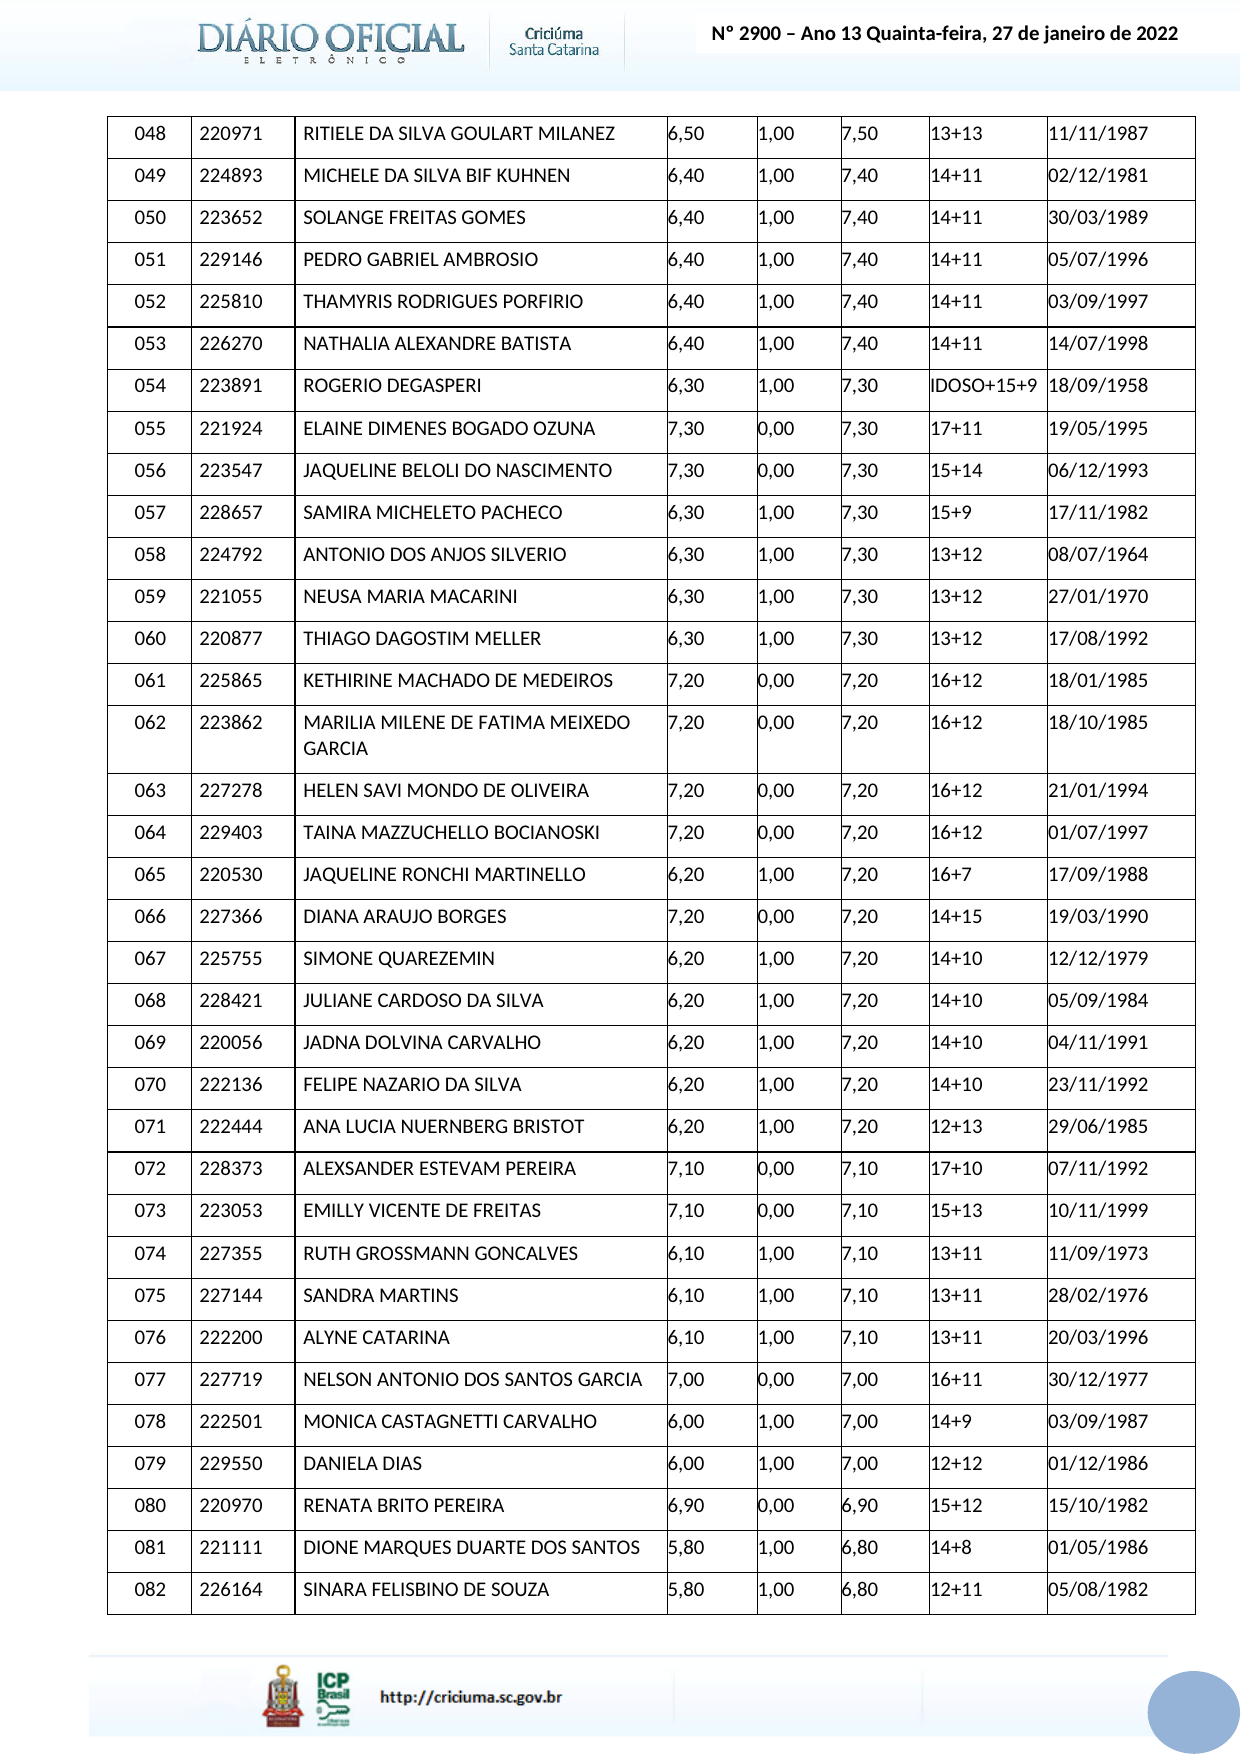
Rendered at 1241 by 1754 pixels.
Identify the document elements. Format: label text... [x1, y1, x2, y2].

table_cell 1,00 [758, 1573, 841, 1614]
table_cell 6,40 [668, 243, 757, 284]
table_cell 7,20 [842, 774, 929, 815]
table_cell 12+13 [930, 1110, 1047, 1151]
table_cell 070 [108, 1068, 191, 1109]
table_cell 16+12 [930, 774, 1047, 815]
table_cell 057 [108, 496, 191, 537]
table_cell 227278 [192, 774, 294, 815]
table_cell 0,00 [758, 412, 841, 453]
table_cell 226164 [192, 1573, 294, 1614]
table_cell 220971 [192, 117, 294, 158]
table_cell 068 [108, 984, 191, 1025]
table_cell 220970 [192, 1489, 294, 1530]
table_cell 225810 [192, 285, 294, 326]
table_cell 7,20 [842, 664, 929, 705]
table_cell 7,20 [842, 1110, 929, 1151]
table_cell 060 [108, 622, 191, 663]
table_cell 7,00 [842, 1363, 929, 1404]
table_cell 14+11 [930, 285, 1047, 326]
table_cell 059 [108, 580, 191, 621]
table_cell 6,00 [668, 1405, 757, 1446]
table_cell 058 [108, 538, 191, 579]
table_cell 049 [108, 159, 191, 200]
table_cell 1,00 [758, 496, 841, 537]
table_cell 13+11 [930, 1321, 1047, 1362]
table_cell RENATA BRITO PEREIRA [296, 1489, 667, 1530]
table_cell 067 [108, 942, 191, 983]
table_cell 1,00 [758, 370, 841, 411]
table_cell 079 [108, 1447, 191, 1488]
table_cell 081 [108, 1531, 191, 1572]
table_cell 078 [108, 1405, 191, 1446]
table_cell 1,00 [758, 858, 841, 899]
table_cell 229550 [192, 1447, 294, 1488]
table_cell 228373 [192, 1153, 294, 1193]
table_cell 13+11 [930, 1279, 1047, 1320]
table_cell NATHALIA ALEXANDRE BATISTA [296, 328, 667, 368]
table_cell 5,80 [668, 1573, 757, 1614]
table_cell ANTONIO DOS ANJOS SILVERIO [296, 538, 667, 579]
table_cell 01/05/1986 [1048, 1531, 1195, 1572]
table_cell 223862 [192, 706, 294, 773]
table_cell 6,40 [668, 159, 757, 200]
table_cell 6,40 [668, 328, 757, 368]
table_cell 1,00 [758, 1405, 841, 1446]
table_cell 1,00 [758, 1279, 841, 1320]
table_cell ELAINE DIMENES BOGADO OZUNA [296, 412, 667, 453]
table_cell 0,00 [758, 900, 841, 941]
table_cell SOLANGE FREITAS GOMES [296, 201, 667, 242]
table_cell 225865 [192, 664, 294, 705]
table_cell 6,30 [668, 622, 757, 663]
table_cell 6,50 [668, 117, 757, 158]
table_cell 15/10/1982 [1048, 1489, 1195, 1530]
table_cell 1,00 [758, 1321, 841, 1362]
table_cell 11/11/1987 [1048, 117, 1195, 158]
table_cell 14+15 [930, 900, 1047, 941]
table_cell EMILLY VICENTE DE FREITAS [296, 1195, 667, 1236]
table_cell KETHIRINE MACHADO DE MEDEIROS [296, 664, 667, 705]
table_cell 074 [108, 1237, 191, 1278]
table_cell HELEN SAVI MONDO DE OLIVEIRA [296, 774, 667, 815]
table_cell 16+12 [930, 816, 1047, 857]
table_cell 0,00 [758, 774, 841, 815]
table_cell 7,20 [842, 984, 929, 1025]
table_cell 7,40 [842, 328, 929, 368]
table_cell ANA LUCIA NUERNBERG BRISTOT [296, 1110, 667, 1151]
table_cell 7,10 [842, 1195, 929, 1236]
table_cell 7,10 [668, 1153, 757, 1193]
table_cell 222501 [192, 1405, 294, 1446]
table_cell 15+9 [930, 496, 1047, 537]
table_cell 082 [108, 1573, 191, 1614]
table_cell 14+10 [930, 1026, 1047, 1067]
table_cell 1,00 [758, 328, 841, 368]
table_cell 227355 [192, 1237, 294, 1278]
table_cell 1,00 [758, 580, 841, 621]
table_cell 15+14 [930, 454, 1047, 495]
table_cell THIAGO DAGOSTIM MELLER [296, 622, 667, 663]
table_cell 7,20 [842, 858, 929, 899]
table_cell 228421 [192, 984, 294, 1025]
table_cell 0,00 [758, 1489, 841, 1530]
table_cell 054 [108, 370, 191, 411]
table_cell 18/01/1985 [1048, 664, 1195, 705]
table_cell 7,30 [668, 454, 757, 495]
table_cell 6,90 [842, 1489, 929, 1530]
table_cell SAMIRA MICHELETO PACHECO [296, 496, 667, 537]
table_cell 12/12/1979 [1048, 942, 1195, 983]
table_cell 13+11 [930, 1237, 1047, 1278]
table_cell 076 [108, 1321, 191, 1362]
table_cell 7,30 [842, 538, 929, 579]
table_cell 224893 [192, 159, 294, 200]
table_cell 0,00 [758, 1195, 841, 1236]
table_cell 19/03/1990 [1048, 900, 1195, 941]
table_cell 6,30 [668, 580, 757, 621]
table_cell 1,00 [758, 538, 841, 579]
table_cell IDOSO+15+9 [930, 370, 1047, 411]
table_cell 6,80 [842, 1573, 929, 1614]
table_cell 14+11 [930, 328, 1047, 368]
table_cell 04/11/1991 [1048, 1026, 1195, 1067]
table_cell 20/03/1996 [1048, 1321, 1195, 1362]
table_cell DIANA ARAUJO BORGES [296, 900, 667, 941]
table_cell 14+11 [930, 159, 1047, 200]
table_cell 05/07/1996 [1048, 243, 1195, 284]
table_cell 221111 [192, 1531, 294, 1572]
table_cell 1,00 [758, 1068, 841, 1109]
table_cell JULIANE CARDOSO DA SILVA [296, 984, 667, 1025]
table_cell 7,30 [842, 412, 929, 453]
table_cell 10/11/1999 [1048, 1195, 1195, 1236]
table_cell 224792 [192, 538, 294, 579]
table_cell 14+10 [930, 984, 1047, 1025]
table_cell 7,40 [842, 243, 929, 284]
table_cell 06/12/1993 [1048, 454, 1195, 495]
table_cell NEUSA MARIA MACARINI [296, 580, 667, 621]
table_cell 30/03/1989 [1048, 201, 1195, 242]
table_cell 073 [108, 1195, 191, 1236]
table_cell 6,20 [668, 1110, 757, 1151]
table_cell 053 [108, 328, 191, 368]
table_cell 28/02/1976 [1048, 1279, 1195, 1320]
table_cell 01/07/1997 [1048, 816, 1195, 857]
table_cell 7,20 [668, 706, 757, 773]
table_cell MICHELE DA SILVA BIF KUHNEN [296, 159, 667, 200]
table_cell 1,00 [758, 1026, 841, 1067]
table_cell 223652 [192, 201, 294, 242]
table_cell 7,00 [842, 1447, 929, 1488]
table_cell 7,00 [668, 1363, 757, 1404]
table_cell 14+8 [930, 1531, 1047, 1572]
table_cell 7,20 [668, 664, 757, 705]
table_cell 18/09/1958 [1048, 370, 1195, 411]
table_cell 18/10/1985 [1048, 706, 1195, 773]
table_cell 7,10 [842, 1237, 929, 1278]
table_cell 6,10 [668, 1321, 757, 1362]
table_cell RITIELE DA SILVA GOULART MILANEZ [296, 117, 667, 158]
table_cell 0,00 [758, 816, 841, 857]
table_cell JAQUELINE BELOLI DO NASCIMENTO [296, 454, 667, 495]
table_cell 7,40 [842, 159, 929, 200]
table_cell 080 [108, 1489, 191, 1530]
table_cell ROGERIO DEGASPERI [296, 370, 667, 411]
table_cell 6,20 [668, 1026, 757, 1067]
table_cell 17+10 [930, 1153, 1047, 1193]
table_cell 0,00 [758, 706, 841, 773]
table_cell 1,00 [758, 243, 841, 284]
table_cell NELSON ANTONIO DOS SANTOS GARCIA [296, 1363, 667, 1404]
table_cell 7,20 [842, 1068, 929, 1109]
table_cell JADNA DOLVINA CARVALHO [296, 1026, 667, 1067]
table_cell 7,20 [842, 900, 929, 941]
table_cell 16+12 [930, 706, 1047, 773]
table_cell 6,30 [668, 496, 757, 537]
table_cell 061 [108, 664, 191, 705]
table_cell 072 [108, 1153, 191, 1193]
table_cell 065 [108, 858, 191, 899]
table_cell 5,80 [668, 1531, 757, 1572]
table_cell 6,20 [668, 858, 757, 899]
table_cell 6,20 [668, 984, 757, 1025]
table_cell 01/12/1986 [1048, 1447, 1195, 1488]
table_cell 08/07/1964 [1048, 538, 1195, 579]
table_cell 223053 [192, 1195, 294, 1236]
table_cell 7,20 [668, 900, 757, 941]
table_cell 19/05/1995 [1048, 412, 1195, 453]
table_cell 220530 [192, 858, 294, 899]
table_cell 6,10 [668, 1237, 757, 1278]
table_cell DANIELA DIAS [296, 1447, 667, 1488]
table_cell 0,00 [758, 454, 841, 495]
table_cell 7,30 [668, 412, 757, 453]
table_cell ALYNE CATARINA [296, 1321, 667, 1362]
table_cell 7,40 [842, 285, 929, 326]
table_cell ALEXSANDER ESTEVAM PEREIRA [296, 1153, 667, 1193]
table_cell 12+12 [930, 1447, 1047, 1488]
table_cell 222136 [192, 1068, 294, 1109]
table_cell 1,00 [758, 1447, 841, 1488]
table_cell 1,00 [758, 984, 841, 1025]
table_cell 229146 [192, 243, 294, 284]
table_cell 7,30 [842, 496, 929, 537]
table_cell 6,10 [668, 1279, 757, 1320]
table_cell 048 [108, 117, 191, 158]
table_cell 1,00 [758, 285, 841, 326]
table_cell 7,30 [842, 370, 929, 411]
table_cell RUTH GROSSMANN GONCALVES [296, 1237, 667, 1278]
table_cell 066 [108, 900, 191, 941]
table_cell 220877 [192, 622, 294, 663]
table_cell 7,20 [842, 942, 929, 983]
table_cell 225755 [192, 942, 294, 983]
table_cell 05/09/1984 [1048, 984, 1195, 1025]
table_cell 14+11 [930, 201, 1047, 242]
table_cell SIMONE QUAREZEMIN [296, 942, 667, 983]
table_cell 055 [108, 412, 191, 453]
table_cell 6,80 [842, 1531, 929, 1572]
table_cell 064 [108, 816, 191, 857]
table_cell DIONE MARQUES DUARTE DOS SANTOS [296, 1531, 667, 1572]
table_cell 1,00 [758, 201, 841, 242]
table_cell 6,90 [668, 1489, 757, 1530]
table_cell 7,10 [842, 1279, 929, 1320]
table_cell 227719 [192, 1363, 294, 1404]
table_cell PEDRO GABRIEL AMBROSIO [296, 243, 667, 284]
table_cell 7,10 [842, 1321, 929, 1362]
table_cell 7,20 [668, 774, 757, 815]
table_cell 228657 [192, 496, 294, 537]
table_cell 11/09/1973 [1048, 1237, 1195, 1278]
table_cell 6,30 [668, 538, 757, 579]
table_cell 0,00 [758, 1153, 841, 1193]
table_cell 6,20 [668, 942, 757, 983]
table_cell 6,40 [668, 201, 757, 242]
table_cell 056 [108, 454, 191, 495]
table_cell 21/01/1994 [1048, 774, 1195, 815]
table_cell 050 [108, 201, 191, 242]
table_cell 7,30 [842, 622, 929, 663]
table_cell 7,30 [842, 454, 929, 495]
table_cell 16+7 [930, 858, 1047, 899]
table_cell 16+12 [930, 664, 1047, 705]
table_cell 227366 [192, 900, 294, 941]
table_cell 071 [108, 1110, 191, 1151]
table_cell 069 [108, 1026, 191, 1067]
table_cell 6,40 [668, 285, 757, 326]
table_cell SINARA FELISBINO DE SOUZA [296, 1573, 667, 1614]
table_cell 30/12/1977 [1048, 1363, 1195, 1404]
table_cell 14+9 [930, 1405, 1047, 1446]
table_cell SANDRA MARTINS [296, 1279, 667, 1320]
table_cell MARILIA MILENE DE FATIMA MEIXEDO GARCIA [296, 706, 667, 773]
table_cell 222200 [192, 1321, 294, 1362]
table_cell 6,00 [668, 1447, 757, 1488]
table_cell 7,20 [668, 816, 757, 857]
table_cell 0,00 [758, 664, 841, 705]
table_cell 223891 [192, 370, 294, 411]
table_cell 03/09/1987 [1048, 1405, 1195, 1446]
table_cell 03/09/1997 [1048, 285, 1195, 326]
table_cell FELIPE NAZARIO DA SILVA [296, 1068, 667, 1109]
table_cell 7,40 [842, 201, 929, 242]
table_cell 0,00 [758, 1363, 841, 1404]
table_cell 13+13 [930, 117, 1047, 158]
table_cell 7,20 [842, 706, 929, 773]
table_cell 29/06/1985 [1048, 1110, 1195, 1151]
table_cell 1,00 [758, 1237, 841, 1278]
table_cell 062 [108, 706, 191, 773]
table_cell MONICA CASTAGNETTI CARVALHO [296, 1405, 667, 1446]
table_cell 227144 [192, 1279, 294, 1320]
table_cell JAQUELINE RONCHI MARTINELLO [296, 858, 667, 899]
table_cell 05/08/1982 [1048, 1573, 1195, 1614]
table_cell 7,20 [842, 1026, 929, 1067]
table_cell 222444 [192, 1110, 294, 1151]
table_cell 220056 [192, 1026, 294, 1067]
table_cell 15+12 [930, 1489, 1047, 1530]
table_cell 221055 [192, 580, 294, 621]
table_cell 17+11 [930, 412, 1047, 453]
table_cell 13+12 [930, 580, 1047, 621]
table_cell 1,00 [758, 159, 841, 200]
table_cell 1,00 [758, 1110, 841, 1151]
table_cell 075 [108, 1279, 191, 1320]
table_cell 1,00 [758, 117, 841, 158]
table_cell 7,20 [842, 816, 929, 857]
table_cell 1,00 [758, 942, 841, 983]
table_cell 14+10 [930, 942, 1047, 983]
table_cell 7,00 [842, 1405, 929, 1446]
table_cell 13+12 [930, 622, 1047, 663]
table_cell 7,10 [842, 1153, 929, 1193]
table_cell 051 [108, 243, 191, 284]
table_cell 17/08/1992 [1048, 622, 1195, 663]
table_cell 223547 [192, 454, 294, 495]
table_cell 27/01/1970 [1048, 580, 1195, 621]
table_cell 14+10 [930, 1068, 1047, 1109]
table_cell 17/09/1988 [1048, 858, 1195, 899]
table_cell 15+13 [930, 1195, 1047, 1236]
table_cell 063 [108, 774, 191, 815]
table_cell THAMYRIS RODRIGUES PORFIRIO [296, 285, 667, 326]
table_cell 16+11 [930, 1363, 1047, 1404]
table_cell 14/07/1998 [1048, 328, 1195, 368]
table_cell 6,20 [668, 1068, 757, 1109]
table_cell 23/11/1992 [1048, 1068, 1195, 1109]
table_cell 229403 [192, 816, 294, 857]
table_cell TAINA MAZZUCHELLO BOCIANOSKI [296, 816, 667, 857]
table_cell 226270 [192, 328, 294, 368]
table_cell 077 [108, 1363, 191, 1404]
table_cell 1,00 [758, 1531, 841, 1572]
table_cell 1,00 [758, 622, 841, 663]
table_cell 17/11/1982 [1048, 496, 1195, 537]
table_cell 07/11/1992 [1048, 1153, 1195, 1193]
table_cell 7,50 [842, 117, 929, 158]
table_cell 6,30 [668, 370, 757, 411]
table_cell 12+11 [930, 1573, 1047, 1614]
table_cell 221924 [192, 412, 294, 453]
table_cell 14+11 [930, 243, 1047, 284]
table_cell 7,10 [668, 1195, 757, 1236]
table_cell 02/12/1981 [1048, 159, 1195, 200]
table_cell 13+12 [930, 538, 1047, 579]
table_cell 7,30 [842, 580, 929, 621]
table_cell 052 [108, 285, 191, 326]
